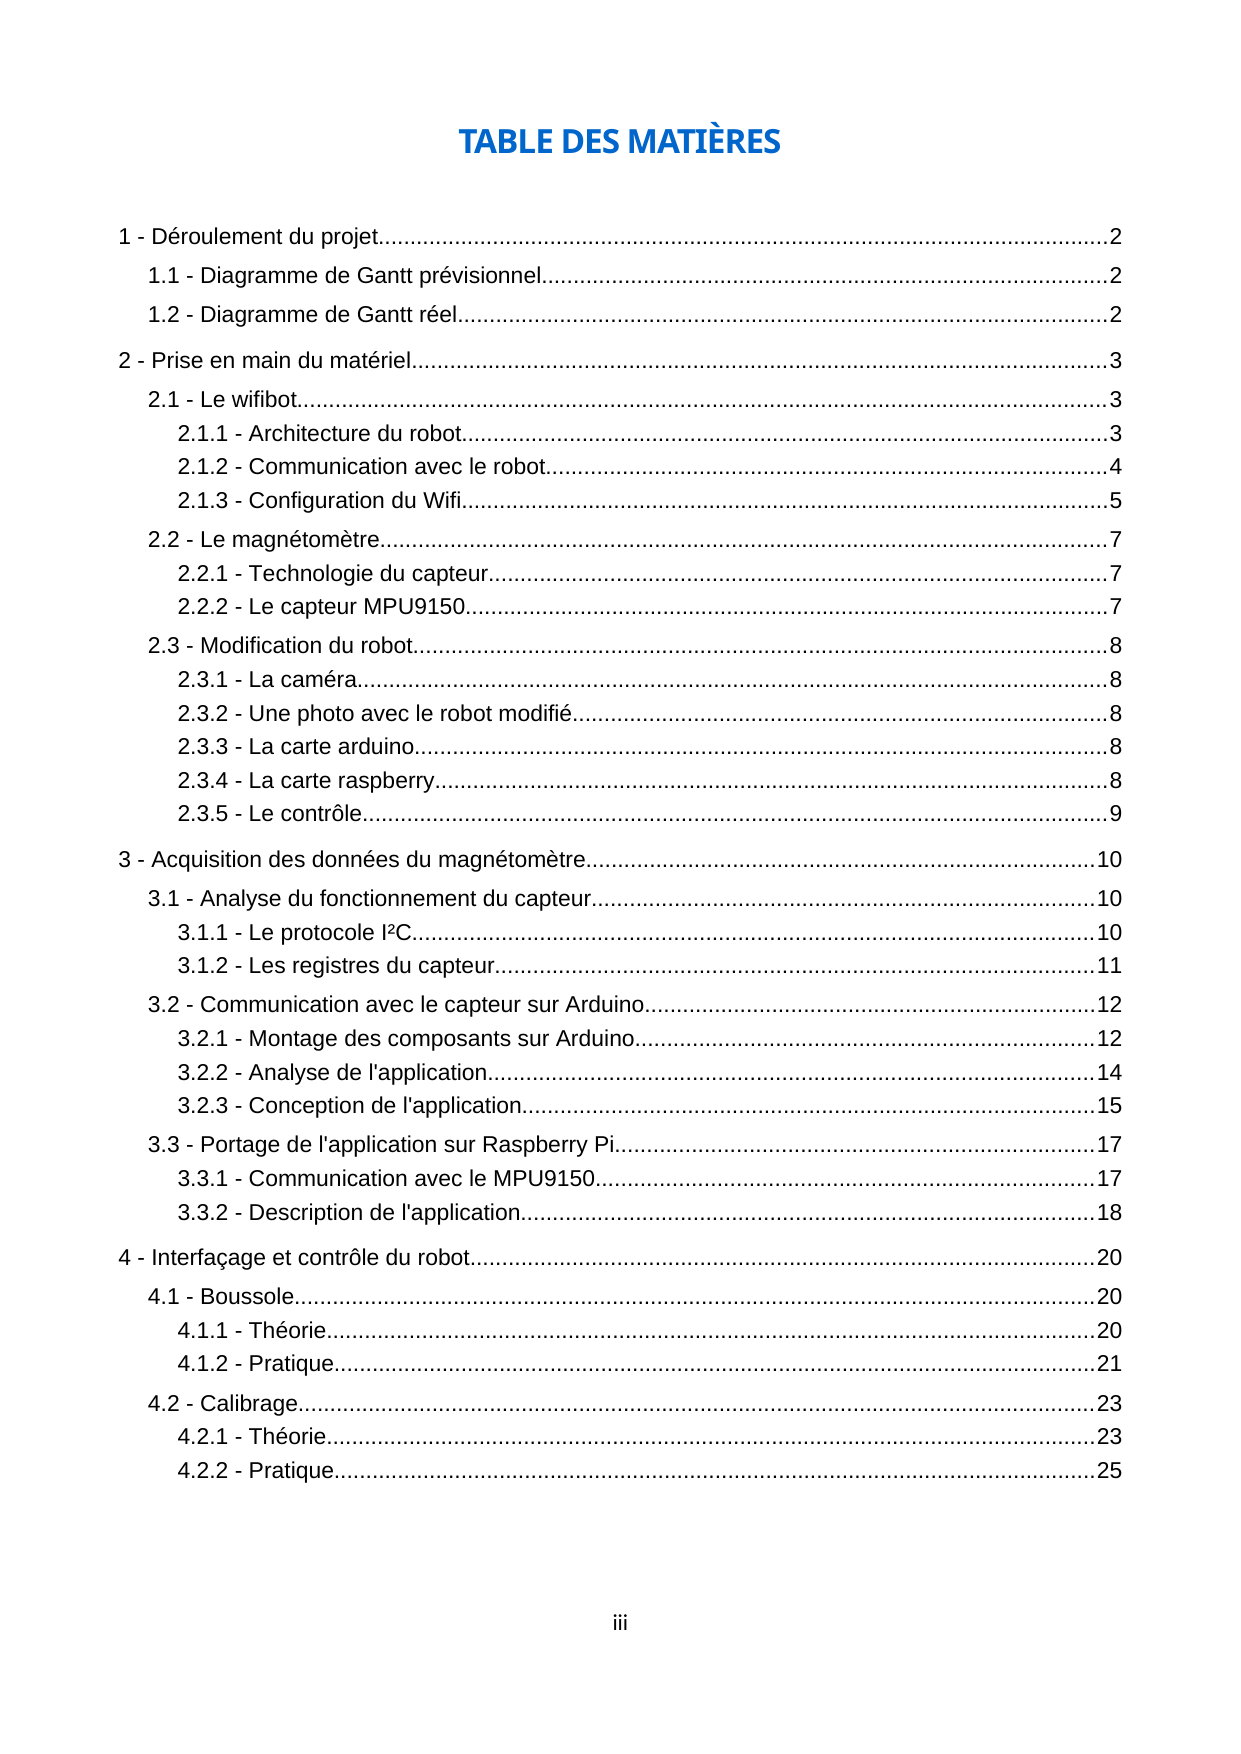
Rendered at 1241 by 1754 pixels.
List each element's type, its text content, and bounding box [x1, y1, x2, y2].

subtitle 3.1 - Analyse du fonctionnement du capteur 10 [118, 885, 1122, 911]
text 2.2.2 - Le capteur MPU9150 7 [118, 593, 1122, 619]
text 2.3.1 - La caméra 8 [118, 666, 1122, 692]
text 2.3.3 - La carte arduino 8 [118, 733, 1122, 759]
text 2.3.5 - Le contrôle 9 [118, 800, 1122, 827]
text 4.2.1 - Théorie 23 [118, 1423, 1122, 1449]
text 4.1.1 - Théorie 20 [118, 1317, 1122, 1343]
subtitle 2.3 - Modification du robot 8 [118, 632, 1122, 659]
text 3.2.1 - Montage des composants sur Arduino 12 [118, 1025, 1122, 1051]
subtitle 3.2 - Communication avec le capteur sur Arduino 12 [118, 991, 1122, 1018]
text 2.2.1 - Technologie du capteur 7 [118, 559, 1122, 586]
text 2.1.2 - Communication avec le robot 4 [118, 453, 1122, 479]
subtitle 4 - Interfaçage et contrôle du robot 20 [118, 1244, 1122, 1270]
subtitle 2.1 - Le wifibot 3 [118, 386, 1122, 412]
text 2.1.3 - Configuration du Wifi 5 [118, 487, 1122, 513]
subtitle 4.1 - Boussole 20 [118, 1283, 1122, 1309]
text 2.3.2 - Une photo avec le robot modifié 8 [118, 699, 1122, 726]
subtitle 2.2 - Le magnétomètre 7 [118, 526, 1122, 552]
subtitle 2 - Prise en main du matériel 3 [118, 347, 1122, 373]
text 2.3.4 - La carte raspberry 8 [118, 767, 1122, 793]
text 3.2.2 - Analyse de l'application 14 [118, 1058, 1122, 1085]
text 3.3.2 - Description de l'application 18 [118, 1198, 1122, 1225]
text 3.2.3 - Conception de l'application 15 [118, 1092, 1122, 1118]
text 3.1.2 - Les registres du capteur 11 [118, 952, 1122, 978]
text 4.1.2 - Pratique 21 [118, 1350, 1122, 1377]
subtitle 3.3 - Portage de l'application sur Raspberry Pi 17 [118, 1131, 1122, 1158]
subtitle 1 - Déroulement du projet 2 [118, 223, 1122, 249]
subtitle 1.1 - Diagramme de Gantt prévisionnel 2 [118, 262, 1122, 288]
subtitle 1.2 - Diagramme de Gantt réel 2 [118, 301, 1122, 328]
text 4.2.2 - Pratique 25 [118, 1457, 1122, 1483]
subtitle 3 - Acquisition des données du magnétomètre 10 [118, 846, 1122, 872]
subtitle 4.2 - Calibrage 23 [118, 1389, 1122, 1416]
text 3.1.1 - Le protocole I²C 10 [118, 918, 1122, 945]
text 2.1.1 - Architecture du robot 3 [118, 419, 1122, 446]
text 3.3.1 - Communication avec le MPU9150 17 [118, 1165, 1122, 1191]
subtitle Table des matières [118, 118, 1122, 163]
